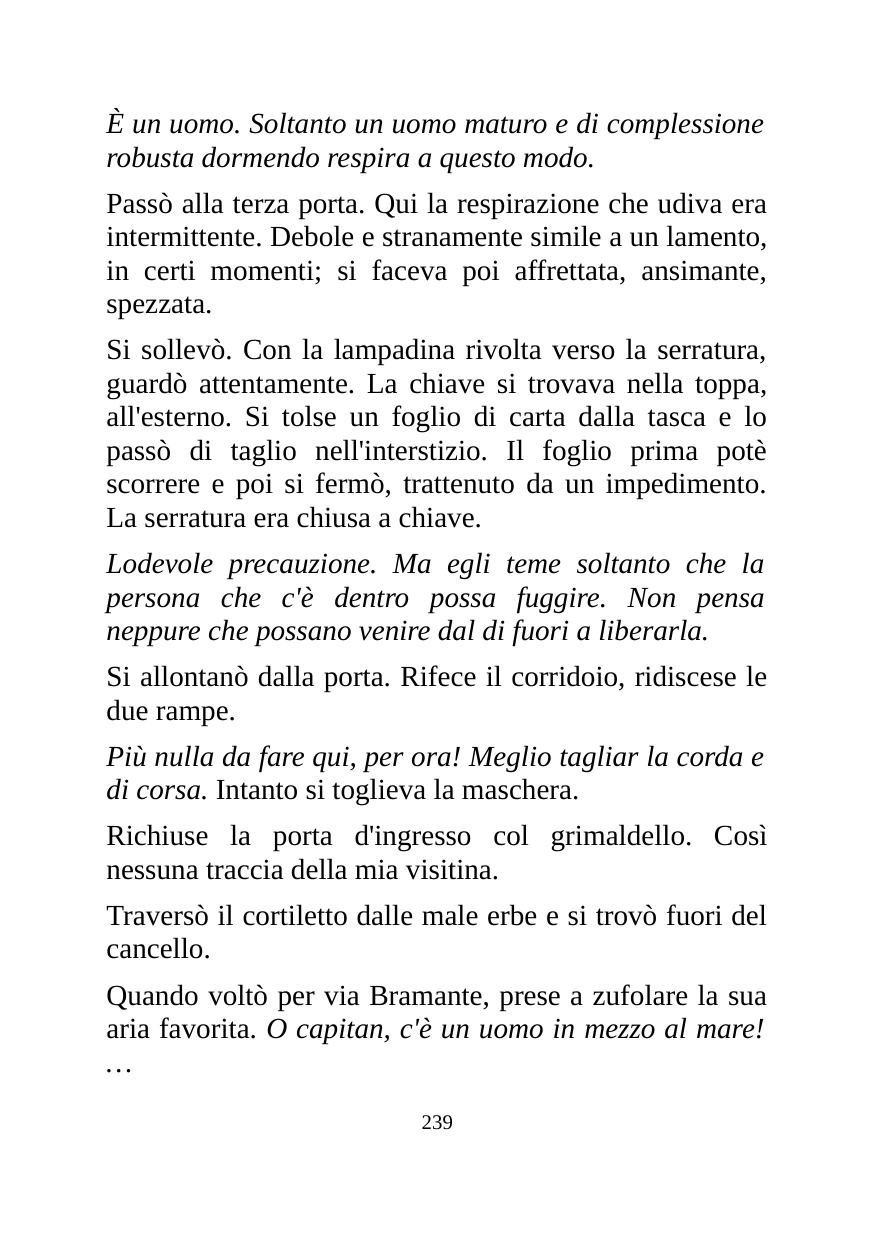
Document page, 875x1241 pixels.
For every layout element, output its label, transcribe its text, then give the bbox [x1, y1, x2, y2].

text Quando voltò per via Bramante, prese a zufolare la sua aria favorita. O capitan, c'è un uomo in mezzo al mare!… [106, 978, 768, 1078]
text Più nulla da fare qui, per ora! Meglio tagliar la corda e di corsa. Intanto si toglieva la maschera. [106, 739, 768, 806]
text Si sollevò. Con la lampadina rivolta verso la serratura, guardò attentamente. La chiave si trovava nella toppa, all'esterno. Si tolse un foglio di carta dalla tasca e lo passò di taglio nell'interstizio. Il foglio prima potè scorrere e poi si fermò, trattenuto da un impedimento. La serratura era chiusa a chiave. [106, 332, 768, 534]
text Richiuse la porta d'ingresso col grimaldello. Così nessuna traccia della mia visitina. [106, 818, 768, 886]
text È un uomo. Soltanto un uomo maturo e di complessione robusta dormendo respira a questo modo. [106, 106, 768, 173]
text Si allontanò dalla porta. Rifece il corridoio, ridiscese le due rampe. [106, 659, 768, 726]
text Lodevole precauzione. Ma egli teme soltanto che la persona che c'è dentro possa fuggire. Non pensa neppure che possano venire dal di fuori a liberarla. [106, 546, 768, 647]
text Passò alla terza porta. Qui la respirazione che udiva era intermittente. Debole e stranamente simile a un lamento, in certi momenti; si faceva poi affrettata, ansimante, spezzata. [106, 186, 768, 320]
text Traversò il cortiletto dalle male erbe e si trovò fuori del cancello. [106, 898, 768, 965]
